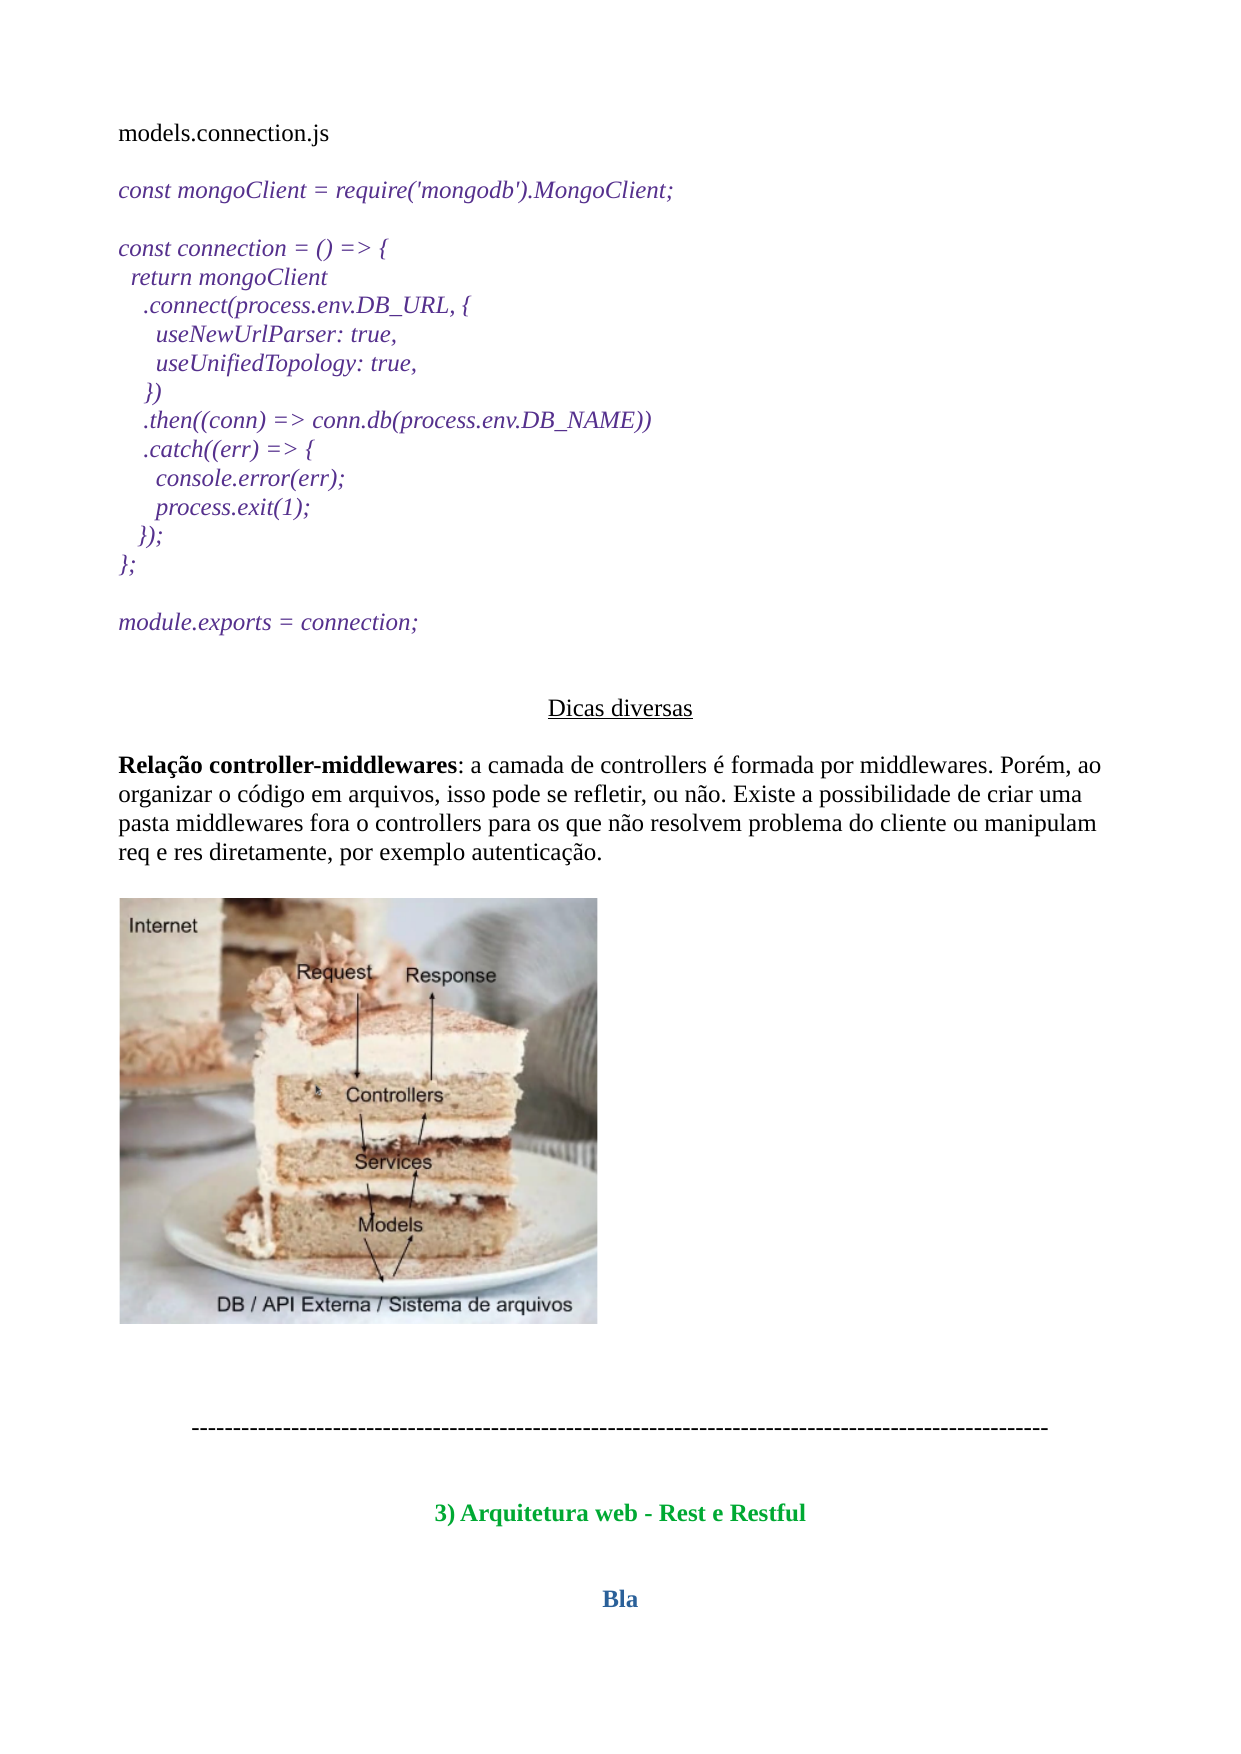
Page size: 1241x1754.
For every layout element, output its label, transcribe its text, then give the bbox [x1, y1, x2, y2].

text useUnifiedTopology: true, [118, 348, 1122, 377]
text Relação controller-middlewares: a camada de controllers é formada por middlewares. Porém, ao organizar o código em arquivos, isso pode se refletir, ou não. Existe a possibilidade de criar uma pasta middlewares fora o controllers para os que não resolvem problema do cliente ou manipulam req e res diretamente, por exemplo autenticação. [118, 751, 1122, 866]
text }) [118, 377, 1122, 406]
text process.exit(1); [118, 492, 1122, 521]
text .connect(process.env.DB_URL, { [118, 291, 1122, 319]
text Dicas diversas [118, 693, 1122, 722]
text const connection = () => { [118, 233, 1122, 262]
picture [119, 898, 598, 1324]
text models.connection.js [118, 118, 1122, 147]
text }); [118, 521, 1122, 549]
text 3) Arquitetura web - Rest e Restful [118, 1498, 1122, 1527]
text const mongoClient = require('mongodb').MongoClient; [118, 176, 1122, 204]
text }; [118, 549, 1122, 578]
text console.error(err); [118, 463, 1122, 492]
text Bla [118, 1584, 1122, 1613]
text useNewUrlParser: true, [118, 319, 1122, 348]
text ------------------------------------------------------------------------------------------------------- [118, 1412, 1122, 1441]
text .then((conn) => conn.db(process.env.DB_NAME)) [118, 406, 1122, 434]
text module.exports = connection; [118, 607, 1122, 636]
text return mongoClient [118, 262, 1122, 291]
text .catch((err) => { [118, 434, 1122, 463]
